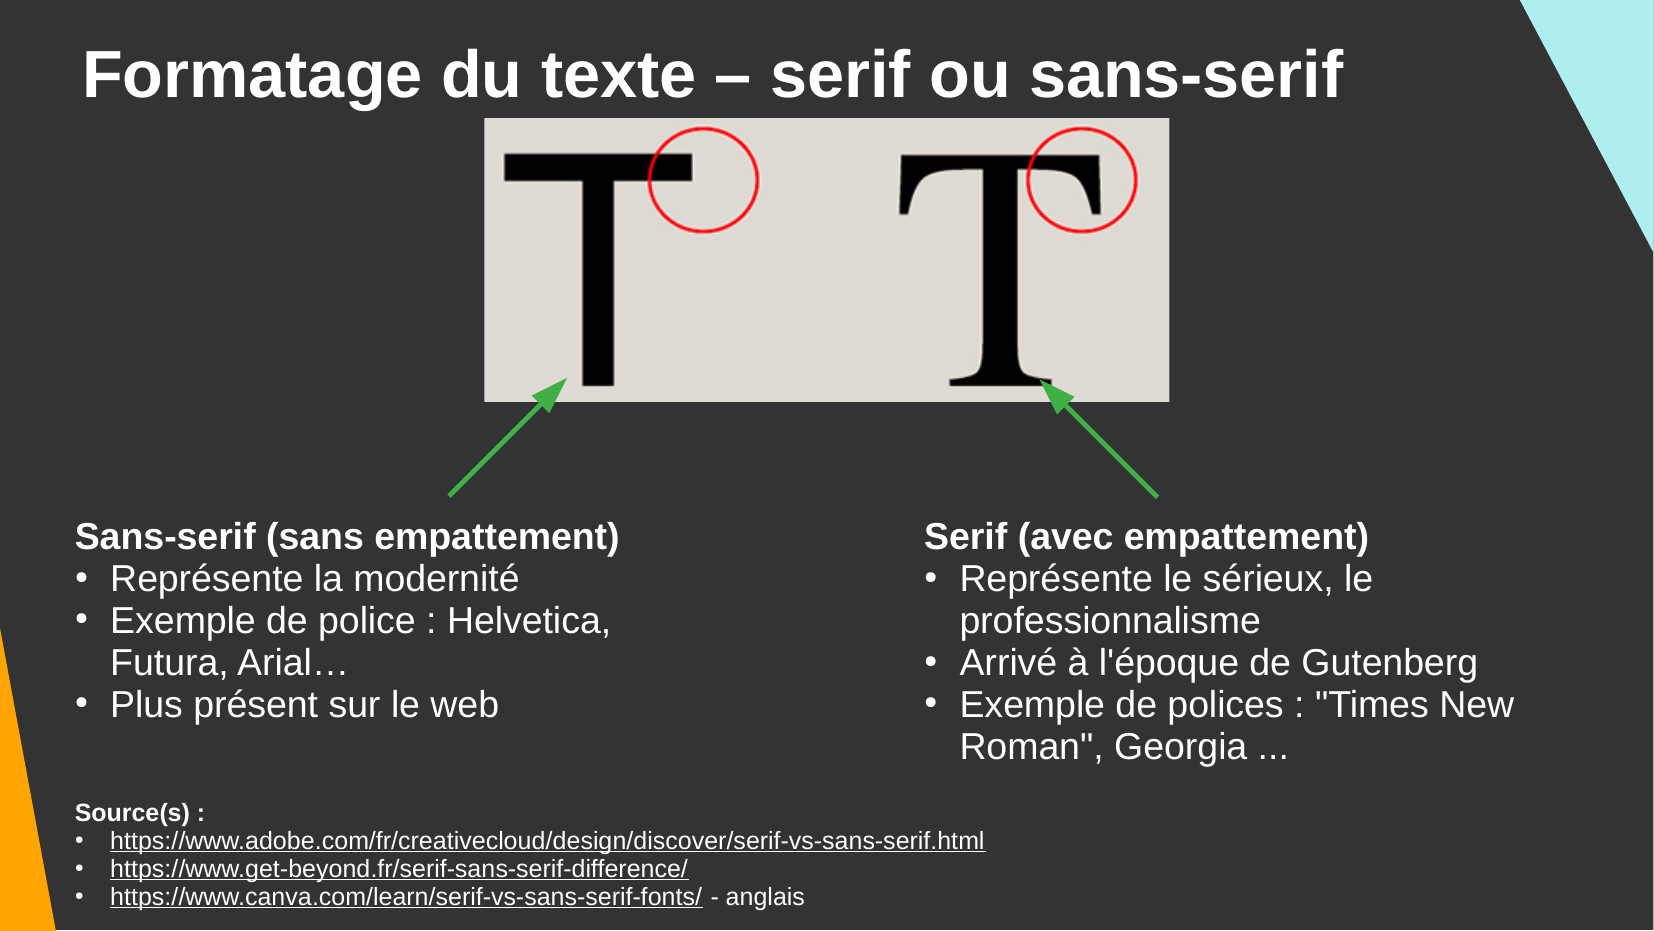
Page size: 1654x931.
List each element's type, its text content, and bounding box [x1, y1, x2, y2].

text_box Sans-serif (sans empattement) Représente la modernité Exemple de police : Helvetica, Futura, Arial… Plus présent sur le web [60, 507, 650, 733]
text_box Serif (avec empattement) Représente le sérieux, le professionnalisme Arrivé à l'époque de Gutenberg Exemple de polices : "Times New Roman", Georgia ... [909, 507, 1607, 817]
text_box [0, 628, 56, 931]
text_box [1519, 0, 1654, 254]
picture [484, 118, 1170, 402]
title Formatage du texte – serif ou sans-serif [82, 37, 1571, 114]
text_box Source(s) : https://www.adobe.com/fr/creativecloud/design/discover/serif-vs-sans-serif.html https://www.get-beyond.fr/serif-sans-serif-difference/ https://www.canva.com/learn/serif-vs-sans-serif-fonts/ - anglais [60, 791, 1546, 931]
